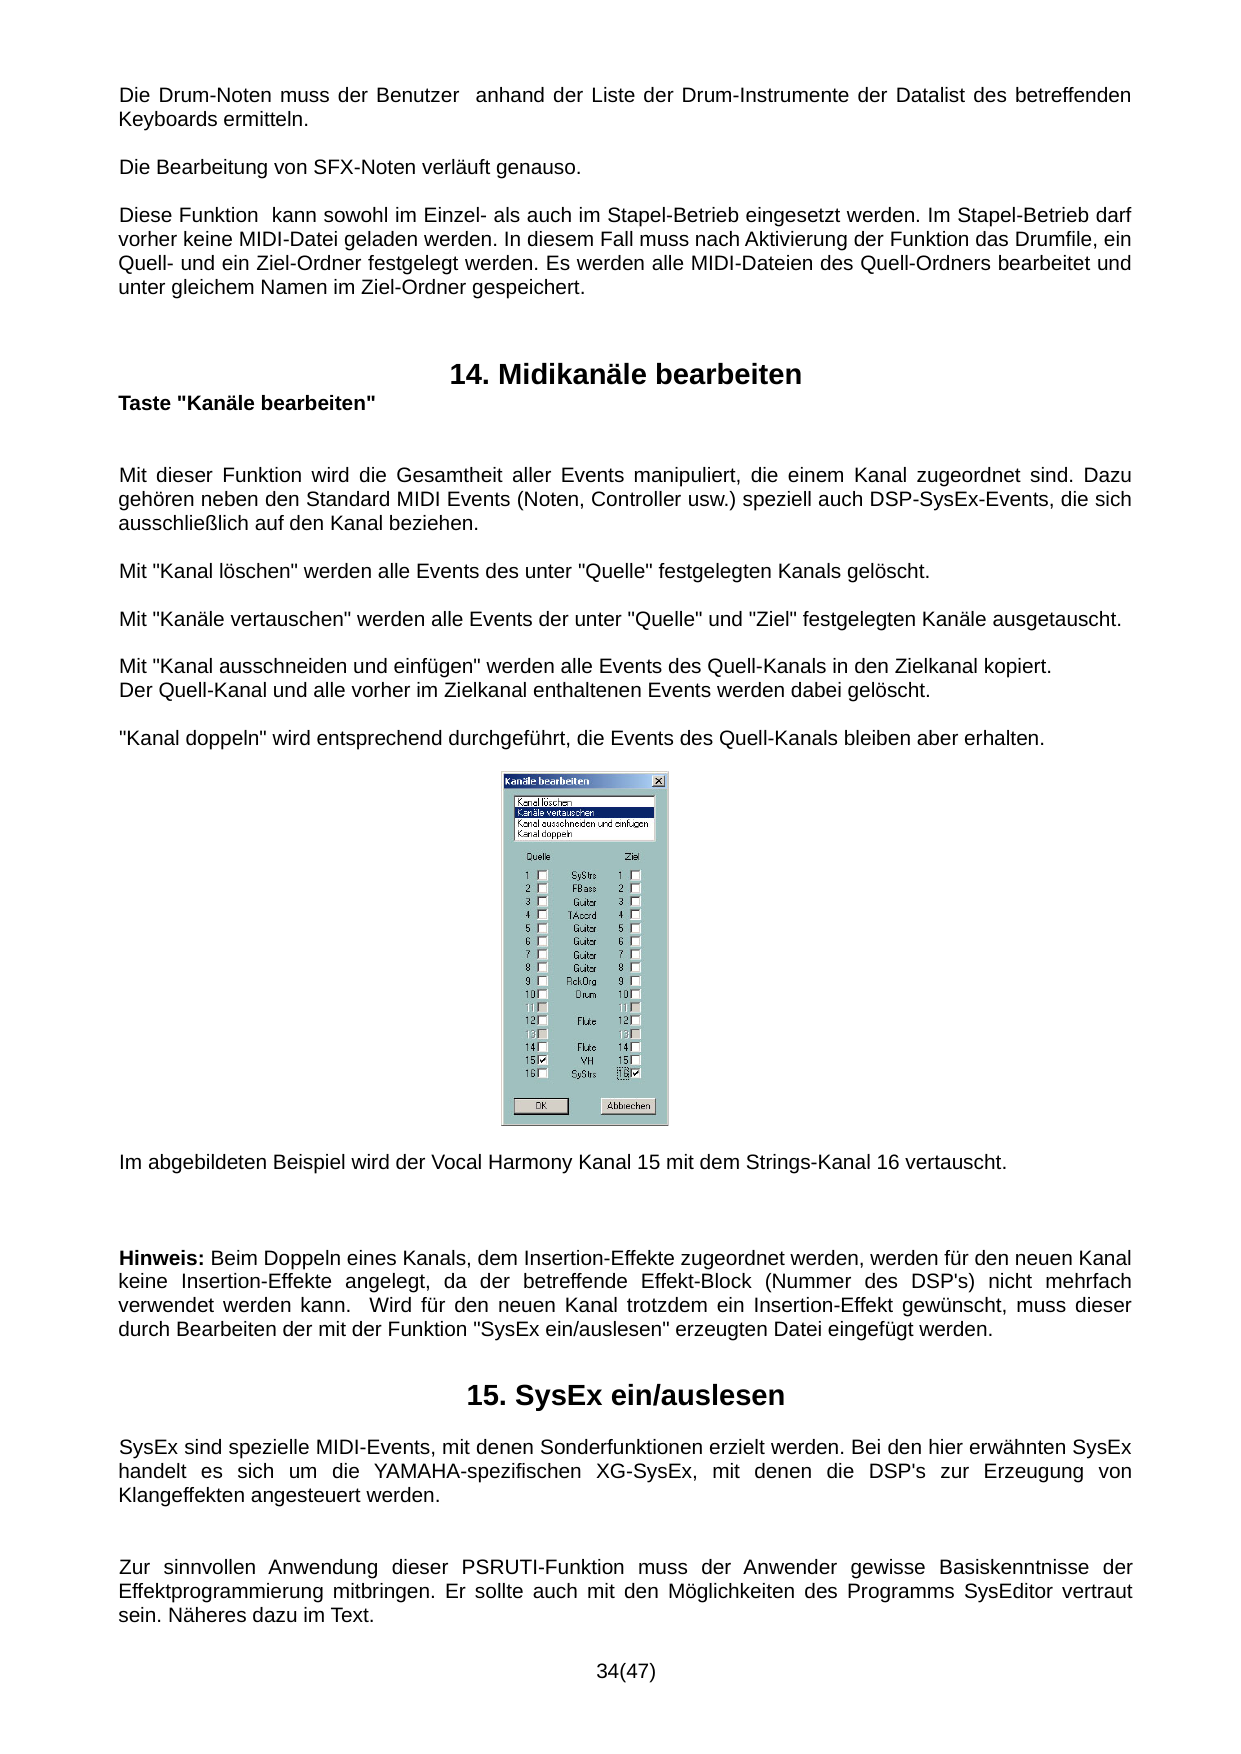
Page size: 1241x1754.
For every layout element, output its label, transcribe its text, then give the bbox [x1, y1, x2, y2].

text Mit dieser Funktion wird die Gesamtheit aller Events manipuliert, die einem Kanal zugeordnet sind. Dazu gehören neben den Standard MIDI Events (Noten, Controller usw.) speziell auch DSP-SysEx-Events, die sich ausschließlich auf den Kanal beziehen. [118, 463, 1134, 534]
picture [501, 771, 669, 1126]
text "Kanal doppeln" wird entsprechend durchgeführt, die Events des Quell-Kanals bleiben aber erhalten. [118, 726, 1134, 750]
text SysEx sind spezielle MIDI-Events, mit denen Sonderfunktionen erzielt werden. Bei den hier erwähnten SysEx handelt es sich um die YAMAHA-spezifischen XG-SysEx, mit denen die DSP's zur Erzeugung von Klangeffekten angesteuert werden. [118, 1435, 1134, 1507]
text Zur sinnvollen Anwendung dieser PSRUTI-Funktion muss der Anwender gewisse Basiskenntnisse der Effektprogrammierung mitbringen. Er sollte auch mit den Möglichkeiten des Programms SysEditor vertraut sein. Näheres dazu im Text. [118, 1555, 1134, 1627]
text Die Bearbeitung von SFX-Noten verläuft genauso. [118, 155, 1134, 179]
text Mit "Kanäle vertauschen" werden alle Events der unter "Quelle" und "Ziel" festgelegten Kanäle ausgetauscht. [118, 606, 1134, 630]
text Im abgebildeten Beispiel wird der Vocal Harmony Kanal 15 mit dem Strings-Kanal 16 vertauscht. [118, 1149, 1134, 1173]
text Mit "Kanal löschen" werden alle Events des unter "Quelle" festgelegten Kanals gelöscht. [118, 558, 1134, 582]
text Hinweis: Beim Doppeln eines Kanals, dem Insertion-Effekte zugeordnet werden, werden für den neuen Kanal keine Insertion-Effekte angelegt, da der betreffende Effekt-Block (Nummer des DSP's) nicht mehrfach verwendet werden kann. Wird für den neuen Kanal trotzdem ein Insertion-Effekt gewünscht, muss dieser durch Bearbeiten der mit der Funktion "SysEx ein/auslesen" erzeugten Datei eingefügt werden. [118, 1245, 1134, 1341]
list Taste "Kanäle bearbeiten" [118, 391, 1134, 415]
text Der Quell-Kanal und alle vorher im Zielkanal enthaltenen Events werden dabei gelöscht. [118, 678, 1134, 702]
text Mit "Kanal ausschneiden und einfügen" werden alle Events des Quell-Kanals in den Zielkanal kopiert. [118, 654, 1134, 678]
subtitle 14. Midikanäle bearbeiten [118, 357, 1134, 391]
text Die Drum-Noten muss der Benutzer anhand der Liste der Drum-Instrumente der Datalist des betreffenden Keyboards ermitteln. [118, 83, 1134, 131]
subtitle 15. SysEx ein/auslesen [118, 1378, 1134, 1411]
text Diese Funktion kann sowohl im Einzel- als auch im Stapel-Betrieb eingesetzt werden. Im Stapel-Betrieb darf vorher keine MIDI-Datei geladen werden. In diesem Fall muss nach Aktivierung der Funktion das Drumfile, ein Quell- und ein Ziel-Ordner festgelegt werden. Es werden alle MIDI-Dateien des Quell-Ordners bearbeitet und unter gleichem Namen im Ziel-Ordner gespeichert. [118, 203, 1134, 299]
